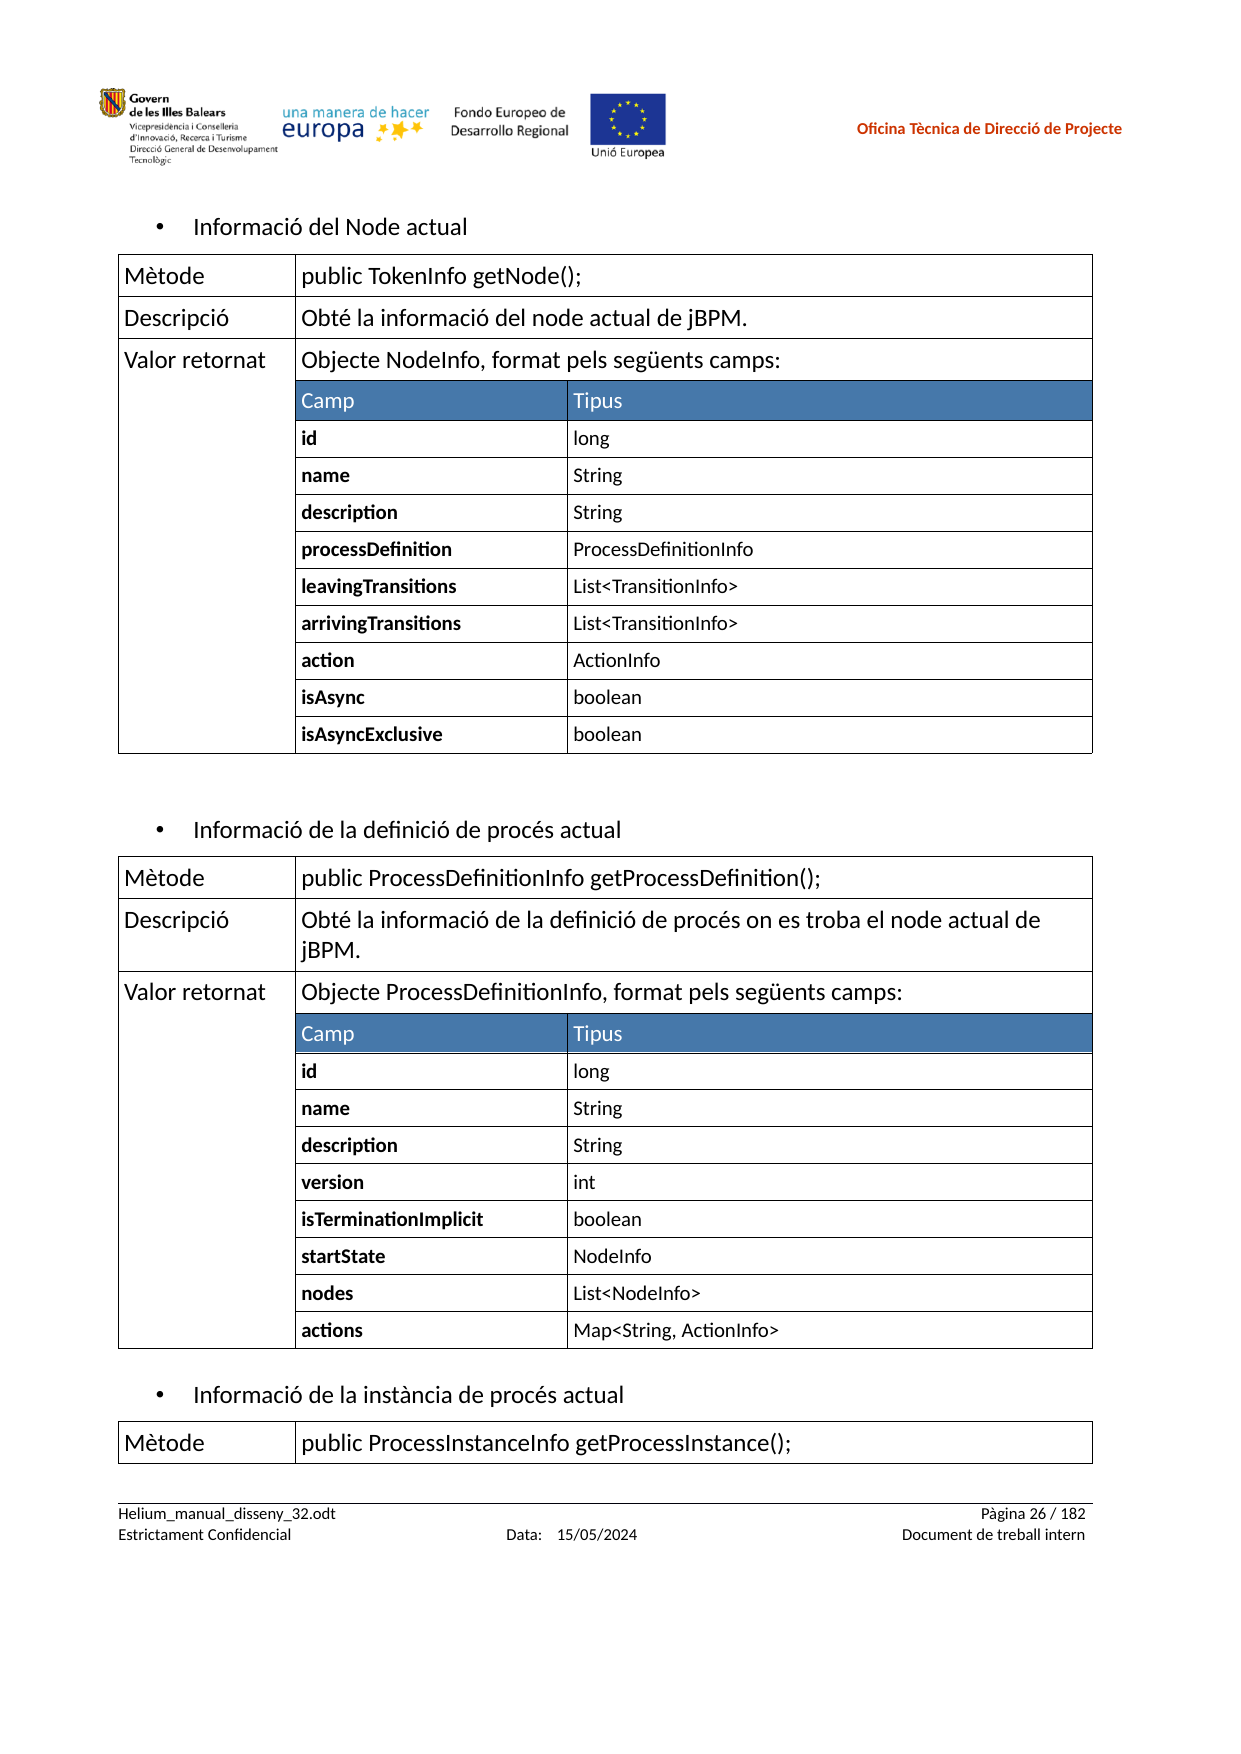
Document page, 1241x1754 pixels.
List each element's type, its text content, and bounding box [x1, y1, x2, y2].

table_cell Tipus [568, 1014, 1092, 1052]
table_cell isAsync [296, 680, 567, 716]
table_header public ProcessDefinitionInfo getProcessDefinition(); [296, 857, 1092, 898]
table_cell arrivingTransitions [296, 606, 567, 642]
table_cell ProcessDefinitionInfo [568, 532, 1092, 568]
table_cell id [296, 1054, 567, 1089]
table_cell Valor retornat [119, 972, 295, 1348]
table_cell boolean [568, 717, 1092, 753]
table_cell leavingTransitions [296, 569, 567, 605]
table_cell version [296, 1164, 567, 1200]
table_cell startState [296, 1238, 567, 1274]
table_cell long [568, 421, 1092, 457]
table_cell List<NodeInfo> [568, 1275, 1092, 1311]
table_cell Descripció [119, 899, 295, 971]
table_cell Objecte ProcessDefinitionInfo, format pels següents camps: [296, 972, 1092, 1013]
table_cell name [296, 1090, 567, 1126]
table_header Mètode [119, 255, 295, 296]
table_cell String [568, 1127, 1092, 1163]
table_cell Camp [296, 1014, 567, 1052]
table_cell description [296, 495, 567, 531]
table_cell Objecte NodeInfo, format pels següents camps: [296, 339, 1092, 380]
list Informació de la definició de procés actual [156, 814, 1122, 844]
table_cell List<TransitionInfo> [568, 606, 1092, 642]
table_cell List<TransitionInfo> [568, 569, 1092, 605]
table_header Mètode [119, 1422, 295, 1463]
table_cell Map<String, ActionInfo> [568, 1312, 1092, 1348]
list Informació del Node actual [156, 211, 1122, 241]
table_header Mètode [119, 857, 295, 898]
table_header public TokenInfo getNode(); [296, 255, 1092, 296]
table_cell description [296, 1127, 567, 1163]
table_cell processDefinition [296, 532, 567, 568]
table_cell isTerminationImplicit [296, 1201, 567, 1237]
table_header public ProcessInstanceInfo getProcessInstance(); [296, 1422, 1092, 1463]
table_cell name [296, 458, 567, 494]
table_cell Obté la informació de la definició de procés on es troba el node actual de jBPM. [296, 899, 1092, 971]
table_cell boolean [568, 1201, 1092, 1237]
table_cell boolean [568, 680, 1092, 716]
table_cell nodes [296, 1275, 567, 1311]
table_cell NodeInfo [568, 1238, 1092, 1274]
table_cell long [568, 1054, 1092, 1089]
table_cell String [568, 495, 1092, 531]
table_cell Tipus [568, 381, 1092, 420]
list Informació de la instància de procés actual [156, 1379, 1122, 1409]
table_cell actions [296, 1312, 567, 1348]
picture [99, 87, 668, 166]
table_cell action [296, 643, 567, 679]
table_cell String [568, 1090, 1092, 1126]
table_cell Valor retornat [119, 339, 295, 753]
table_cell Camp [296, 381, 567, 420]
table_cell ActionInfo [568, 643, 1092, 679]
table_cell id [296, 421, 567, 457]
table_cell Descripció [119, 297, 295, 338]
table_cell isAsyncExclusive [296, 717, 567, 753]
table_cell int [568, 1164, 1092, 1200]
table_cell String [568, 458, 1092, 494]
table_cell Obté la informació del node actual de jBPM. [296, 297, 1092, 338]
